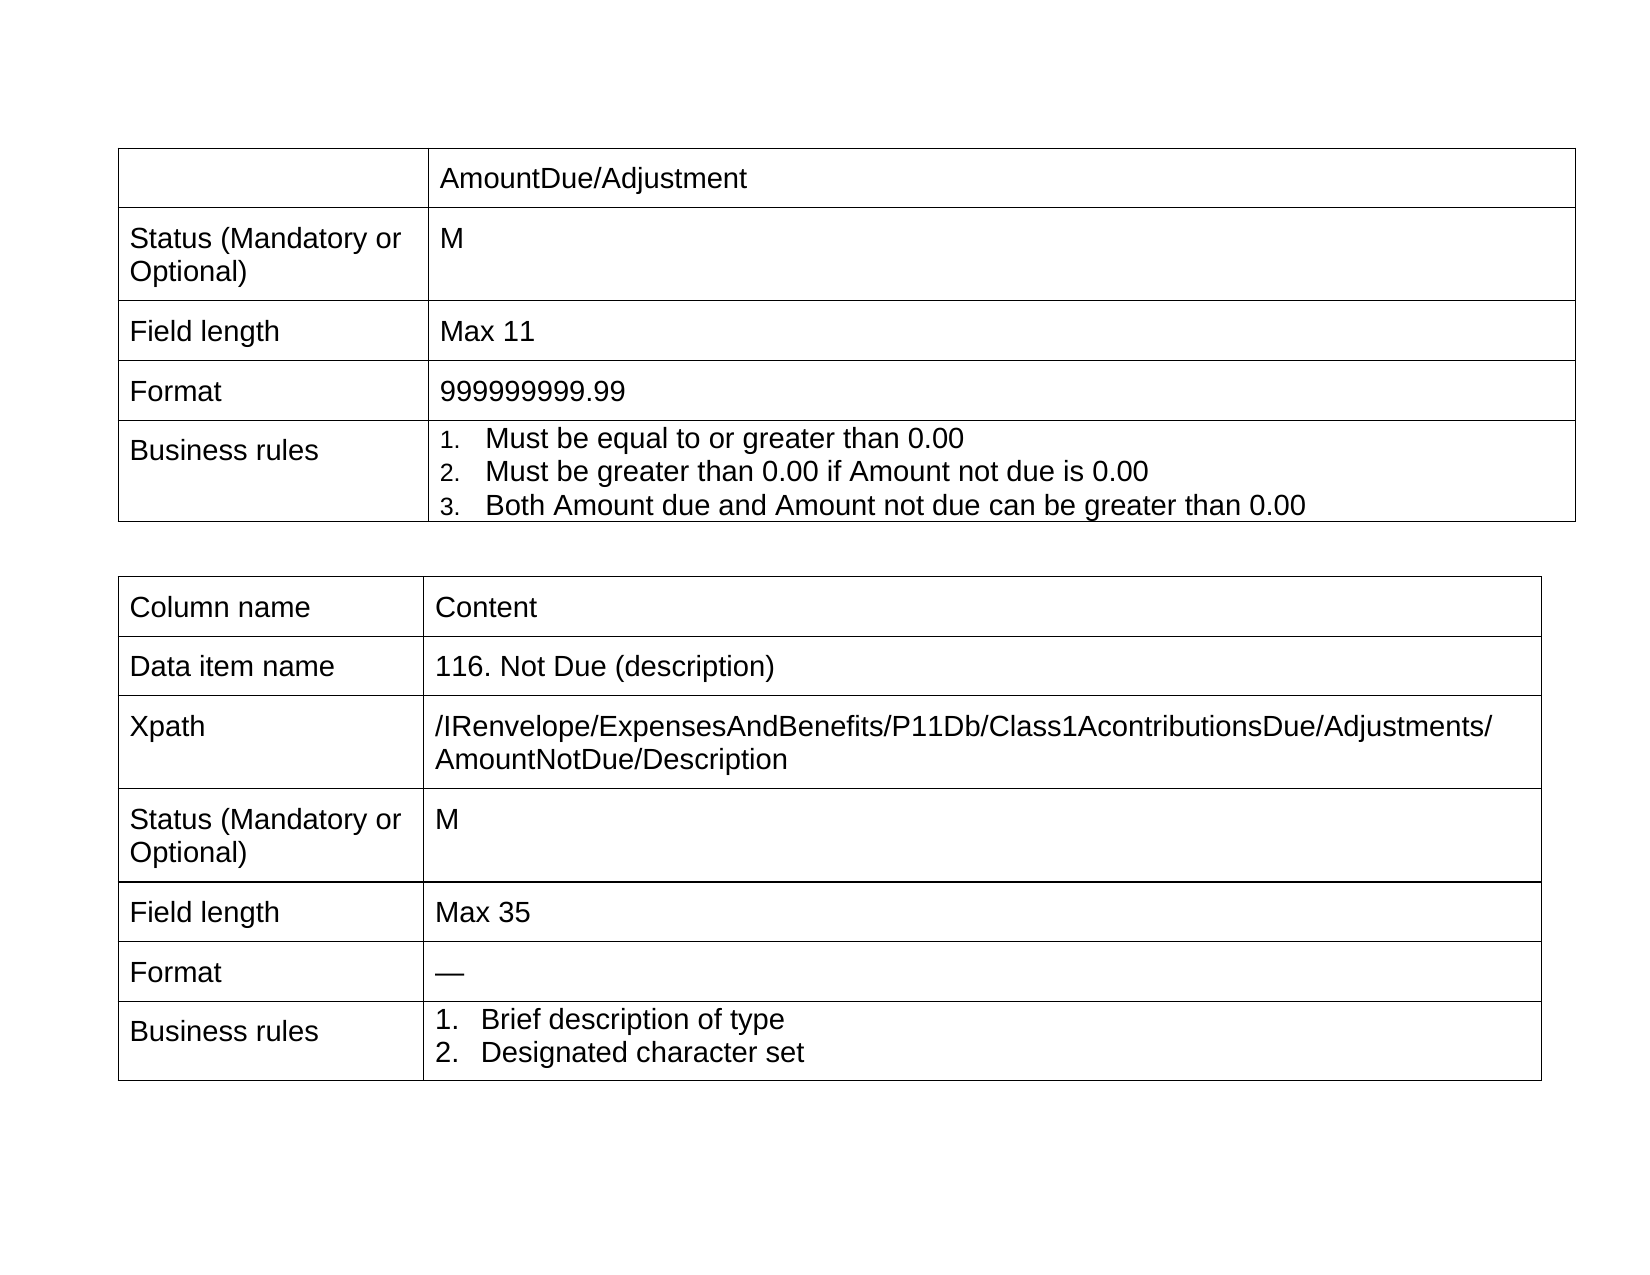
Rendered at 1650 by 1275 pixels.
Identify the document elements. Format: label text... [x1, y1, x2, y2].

table_cell Field length [119, 883, 423, 941]
table_cell Format [119, 361, 428, 419]
table_header Column name [119, 577, 423, 636]
table_cell Brief description of type Designated character set [424, 1002, 1541, 1080]
table_header Content [424, 577, 1541, 636]
table_cell — [424, 942, 1541, 1001]
table_cell 999999999.99 [429, 361, 1575, 419]
table_cell Field length [119, 301, 428, 360]
table_cell M [429, 208, 1575, 300]
table_cell M [424, 789, 1541, 881]
table_cell Business rules [119, 1002, 423, 1080]
table_cell /IRenvelope/ExpensesAndBenefits/P11Db/Class1AcontributionsDue/Adjustments/AmountNotDue/Description [424, 696, 1541, 788]
table_cell Must be equal to or greater than 0.00 Must be greater than 0.00 if Amount not due is 0.00 Both Amount due and Amount not due can be greater than 0.00 [429, 421, 1575, 521]
table_cell Xpath [119, 696, 423, 788]
table_cell Max 11 [429, 301, 1575, 360]
table_cell AmountDue/Adjustment [429, 149, 1575, 207]
table_cell Data item name [119, 637, 423, 695]
table_cell Format [119, 942, 423, 1001]
table_cell Max 35 [424, 883, 1541, 941]
table_cell 116. Not Due (description) [424, 637, 1541, 695]
table_cell [119, 149, 428, 207]
table_cell Status (Mandatory or Optional) [119, 789, 423, 881]
table_cell Business rules [119, 421, 428, 521]
table_cell Status (Mandatory or Optional) [119, 208, 428, 300]
